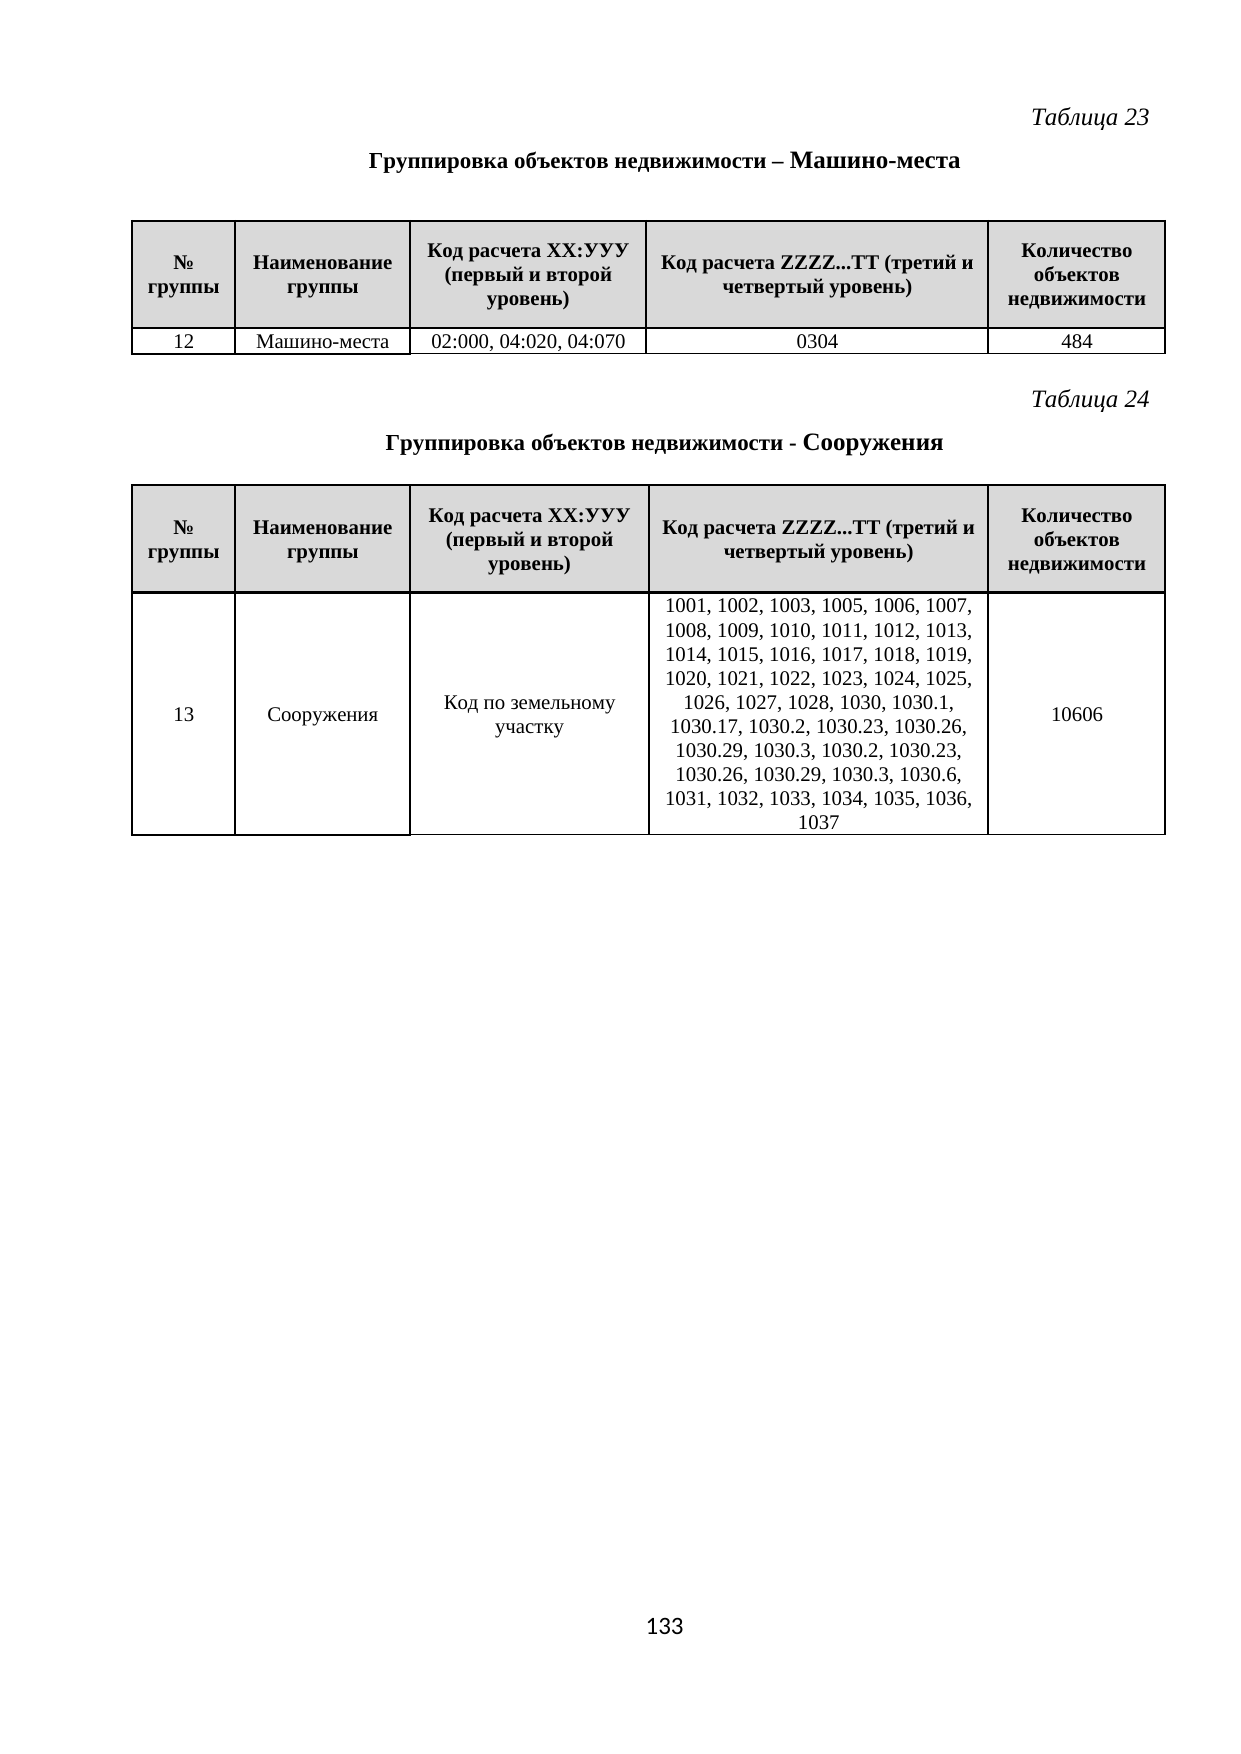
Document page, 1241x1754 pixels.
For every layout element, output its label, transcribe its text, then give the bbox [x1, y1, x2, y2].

table_cell Сооружения [236, 594, 409, 834]
table_cell 1001, 1002, 1003, 1005, 1006, 1007, 1008, 1009, 1010, 1011, 1012, 1013, 1014, 1015, 1016, 1017, 1018, 1019, 1020, 1021, 1022, 1023, 1024, 1025, 1026, 1027, 1028, 1030, 1030.1, 1030.17, 1030.2, 1030.23, 1030.26, 1030.29, 1030.3, 1030.2, 1030.23, 1030.26, 1030.29, 1030.3, 1030.6, 1031, 1032, 1033, 1034, 1035, 1036, 1037 [650, 594, 987, 834]
table_cell 12 [133, 329, 234, 353]
table_cell Машино-места [236, 329, 409, 353]
table_cell 0304 [647, 329, 987, 353]
table_header Код расчета XX:УУУ (первый и второй уровень) [411, 486, 648, 591]
table_cell 484 [989, 329, 1164, 353]
table_header Код расчета ZZZZ...TT (третий и четвертый уровень) [647, 222, 987, 327]
table_cell Код по земельному участку [411, 594, 648, 834]
table_cell 02:000, 04:020, 04:070 [411, 329, 645, 353]
table_cell 10606 [989, 594, 1164, 834]
table_cell 13 [133, 594, 234, 834]
text Группировка объектов недвижимости - Сооружения [177, 427, 1152, 456]
text Таблица 24 [177, 384, 1152, 412]
table_header Код расчета ZZZZ...TT (третий и четвертый уровень) [650, 486, 987, 591]
table_header № группы [133, 486, 234, 591]
table_header Код расчета XX:УУУ (первый и второй уровень) [411, 222, 645, 327]
table_header Количество объектов недвижимости [989, 486, 1164, 591]
table_header Наименование группы [236, 222, 409, 327]
table_header № группы [133, 222, 234, 327]
text Группировка объектов недвижимости – Машино-места [177, 146, 1152, 174]
text Таблица 23 [177, 102, 1152, 131]
table_header Количество объектов недвижимости [989, 222, 1164, 327]
table_header Наименование группы [236, 486, 409, 591]
